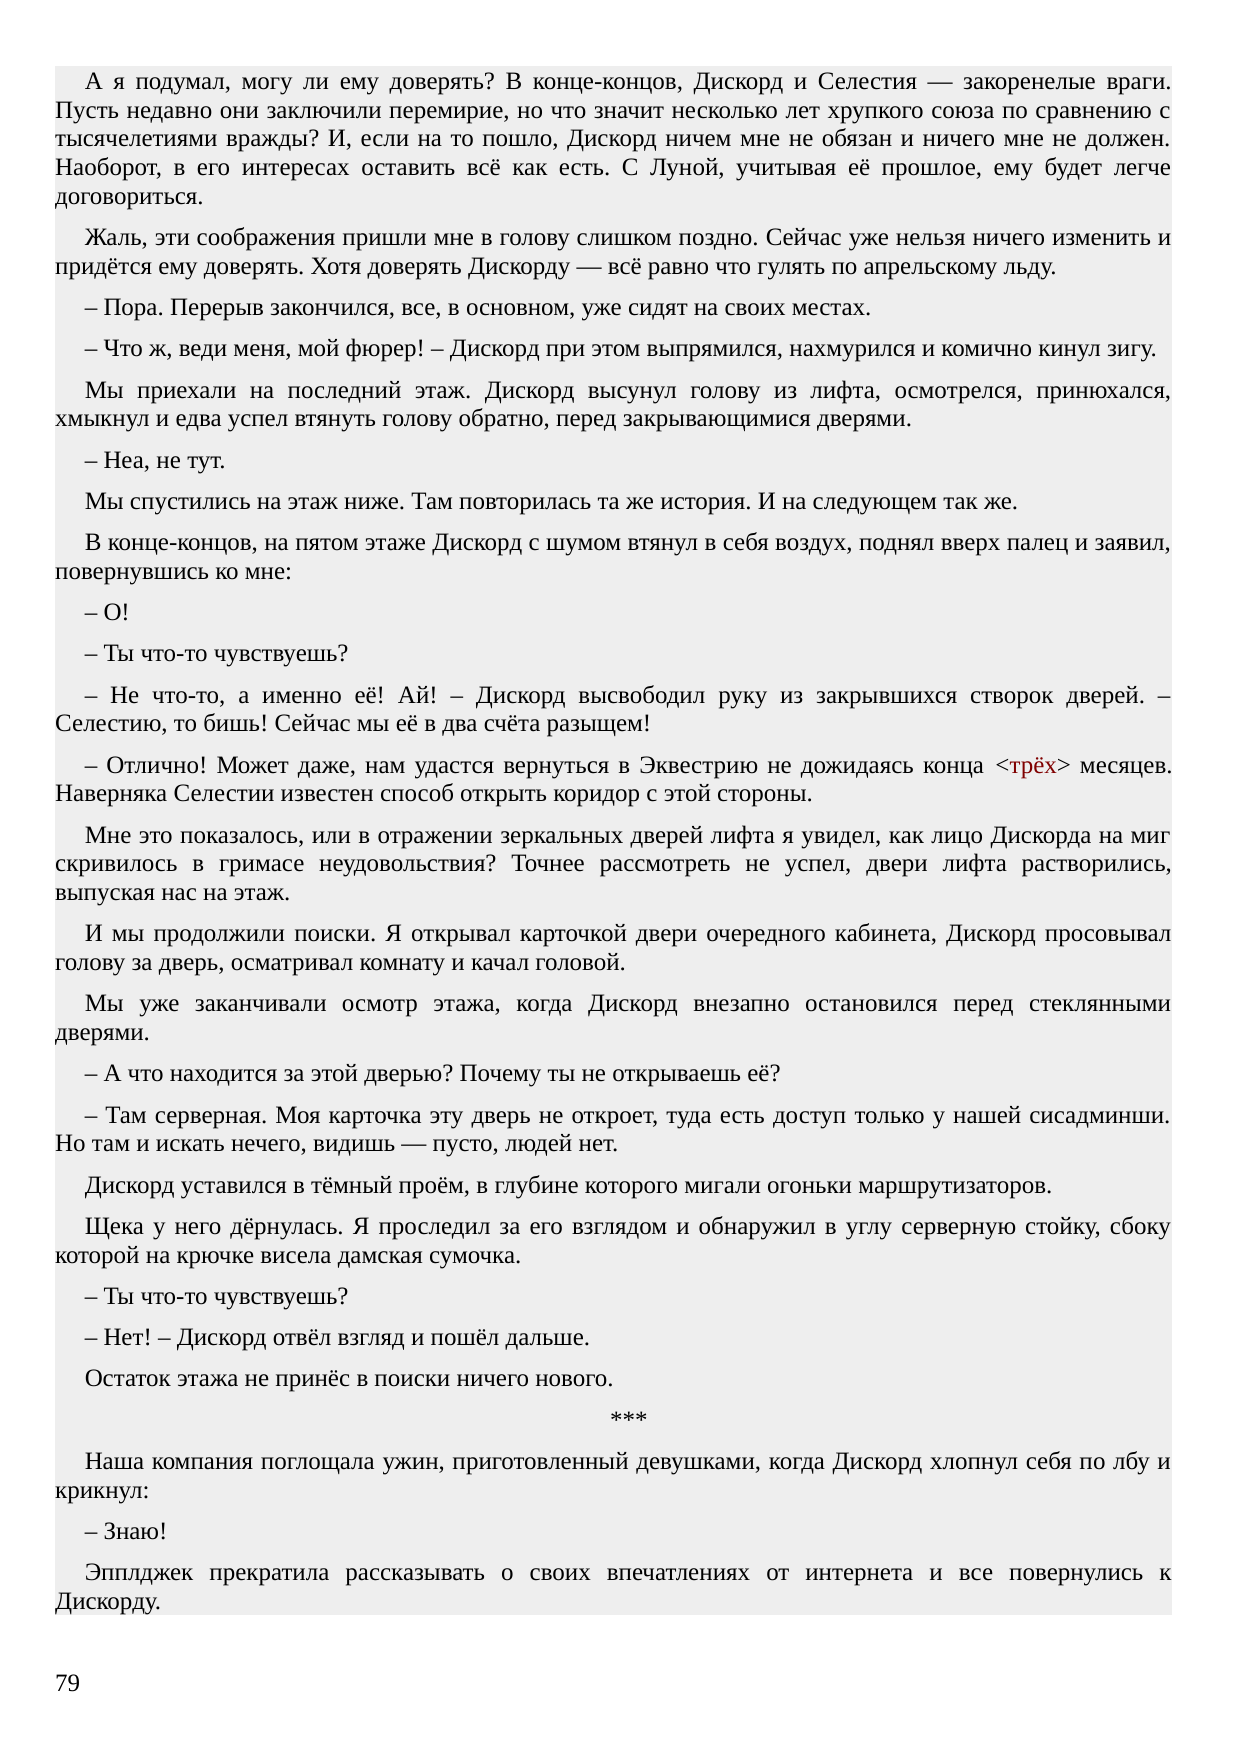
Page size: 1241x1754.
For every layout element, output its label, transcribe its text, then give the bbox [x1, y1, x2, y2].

text Щека у него дёрнулась. Я проследил за его взглядом и обнаружил в углу серверную стойку, сбоку которой на крючке висела дамская сумочка. [55, 1211, 1172, 1268]
text Остаток этажа не принёс в поиски ничего нового. [55, 1363, 1172, 1392]
text – А что находится за этой дверью? Почему ты не открываешь её? [55, 1058, 1172, 1087]
text – О! [55, 597, 1172, 626]
text Мы приехали на последний этаж. Дискорд высунул голову из лифта, осмотрелся, принюхался, хмыкнул и едва успел втянуть голову обратно, перед закрывающимися дверями. [55, 375, 1172, 432]
text Мы спустились на этаж ниже. Там повторилась та же история. И на следующем так же. [55, 486, 1172, 515]
text В конце-концов, на пятом этаже Дискорд с шумом втянул в себя воздух, поднял вверх палец и заявил, повернувшись ко мне: [55, 527, 1172, 585]
text – Пора. Перерыв закончился, все, в основном, уже сидят на своих местах. [55, 292, 1172, 321]
text Эпплджек прекратила рассказывать о своих впечатлениях от интернета и все повернулись к Дискорду. [55, 1557, 1172, 1615]
text – Отлично! Может даже, нам удастся вернуться в Эквестрию не дожидаясь конца <трёх> месяцев. Наверняка Селестии известен способ открыть коридор с этой стороны. [55, 750, 1172, 807]
text – Знаю! [55, 1516, 1172, 1545]
text – Что ж, веди меня, мой фюрер! – Дискорд при этом выпрямился, нахмурился и комично кинул зигу. [55, 333, 1172, 362]
text Дискорд уставился в тёмный проём, в глубине которого мигали огоньки маршрутизаторов. [55, 1170, 1172, 1198]
text – Неа, не тут. [55, 445, 1172, 473]
text – Ты что-то чувствуешь? [55, 638, 1172, 667]
text Жаль, эти соображения пришли мне в голову слишком поздно. Сейчас уже нельзя ничего изменить и придётся ему доверять. Хотя доверять Дискорду — всё равно что гулять по апрельскому льду. [55, 222, 1172, 280]
text И мы продолжили поиски. Я открывал карточкой двери очередного кабинета, Дискорд просовывал голову за дверь, осматривал комнату и качал головой. [55, 918, 1172, 976]
text – Там серверная. Моя карточка эту дверь не откроет, туда есть доступ только у нашей сисадминши. Но там и искать нечего, видишь — пусто, людей нет. [55, 1100, 1172, 1157]
text – Не что-то, а именно её! Ай! – Дискорд высвободил руку из закрывшихся створок дверей. – Селестию, то бишь! Сейчас мы её в два счёта разыщем! [55, 680, 1172, 737]
text *** [55, 1405, 1172, 1433]
text Мы уже заканчивали осмотр этажа, когда Дискорд внезапно остановился перед стеклянными дверями. [55, 988, 1172, 1046]
text – Ты что-то чувствуешь? [55, 1281, 1172, 1310]
text – Нет! – Дискорд отвёл взгляд и пошёл дальше. [55, 1322, 1172, 1351]
text Мне это показалось, или в отражении зеркальных дверей лифта я увидел, как лицо Дискорда на миг скривилось в гримасе неудовольствия? Точнее рассмотреть не успел, двери лифта растворились, выпуская нас на этаж. [55, 820, 1172, 906]
text А я подумал, могу ли ему доверять? В конце-концов, Дискорд и Селестия — закоренелые враги. Пусть недавно они заключили перемирие, но что значит несколько лет хрупкого союза по сравнению с тысячелетиями вражды? И, если на то пошло, Дискорд ничем мне не обязан и ничего мне не должен. Наоборот, в его интересах оставить всё как есть. С Луной, учитывая её прошлое, ему будет легче договориться. [55, 66, 1172, 210]
text Наша компания поглощала ужин, приготовленный девушками, когда Дискорд хлопнул себя по лбу и крикнул: [55, 1446, 1172, 1503]
